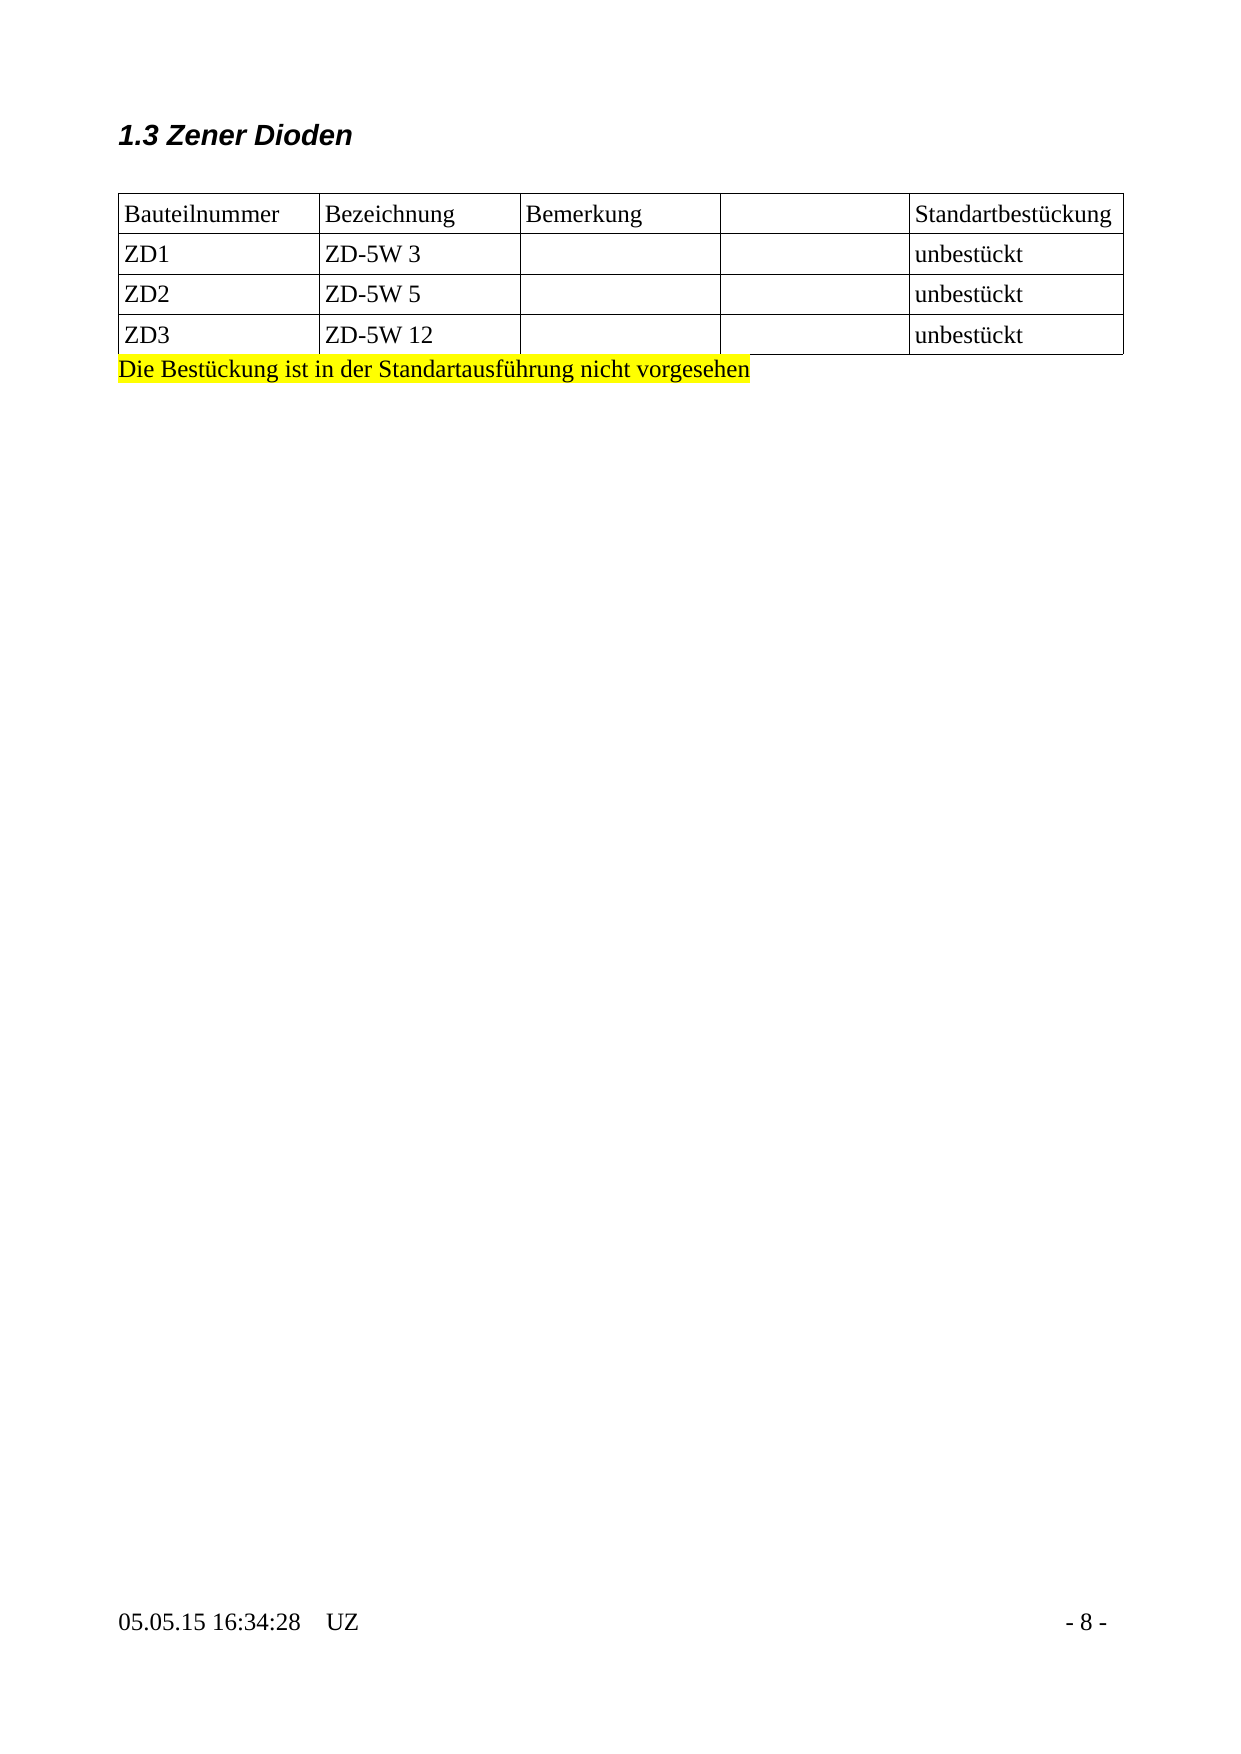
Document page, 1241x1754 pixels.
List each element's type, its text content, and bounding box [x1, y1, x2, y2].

table_cell [521, 315, 720, 354]
table_cell ZD-5W 3 [320, 234, 520, 273]
table_header Bemerkung [521, 194, 720, 233]
table_cell [521, 275, 720, 314]
table_cell [721, 234, 909, 273]
table_cell unbestückt [910, 315, 1123, 354]
table_cell ZD1 [119, 234, 319, 273]
table_cell ZD3 [119, 315, 319, 354]
table_cell [721, 315, 909, 354]
table_header Bezeichnung [320, 194, 520, 233]
table_cell [721, 275, 909, 314]
table_header Bauteilnummer [119, 194, 319, 233]
text Die Bestückung ist in der Standartausführung nicht vorgesehen [118, 355, 1122, 383]
subtitle 1.3 Zener Dioden [118, 118, 1122, 152]
table_cell ZD-5W 5 [320, 275, 520, 314]
table_header Standartbestückung [910, 194, 1123, 233]
table_header [721, 194, 909, 233]
table_cell unbestückt [910, 234, 1123, 273]
table_cell ZD-5W 12 [320, 315, 520, 354]
table_cell ZD2 [119, 275, 319, 314]
table_cell [521, 234, 720, 273]
table_cell unbestückt [910, 275, 1123, 314]
